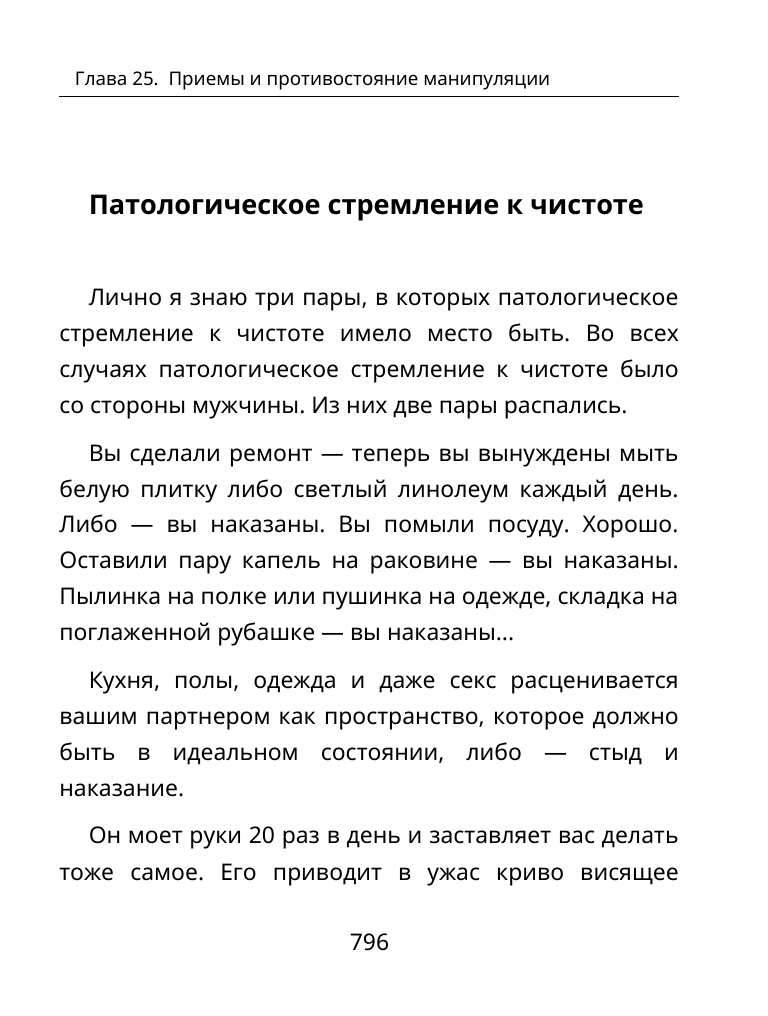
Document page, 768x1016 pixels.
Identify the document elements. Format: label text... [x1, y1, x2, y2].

text Он моет руки 20 раз в день и заставляет вас делать тоже самое. Его приводит в ужас криво висящее [59, 819, 679, 887]
text Кухня, полы, одежда и даже секс расценивается вашим партнером как пространство, которое должно быть в идеальном состоянии, либо — стыд и наказание. [59, 664, 679, 803]
subtitle Патологическое стремление к чистоте [59, 185, 679, 222]
text Вы сделали ремонт — теперь вы вынуждены мыть белую плитку либо светлый линолеум каждый день. Либо — вы наказаны. Вы помыли посуду. Хорошо. Оставили пару капель на раковине — вы наказаны. Пылинка на полке или пушинка на одежде, складка на поглаженной рубашке — вы наказаны... [59, 437, 679, 647]
text Лично я знаю три пары, в которых патологическое стремление к чистоте имело место быть. Во всех случаях патологическое стремление к чистоте было со стороны мужчины. Из них две пары распались. [59, 281, 679, 420]
